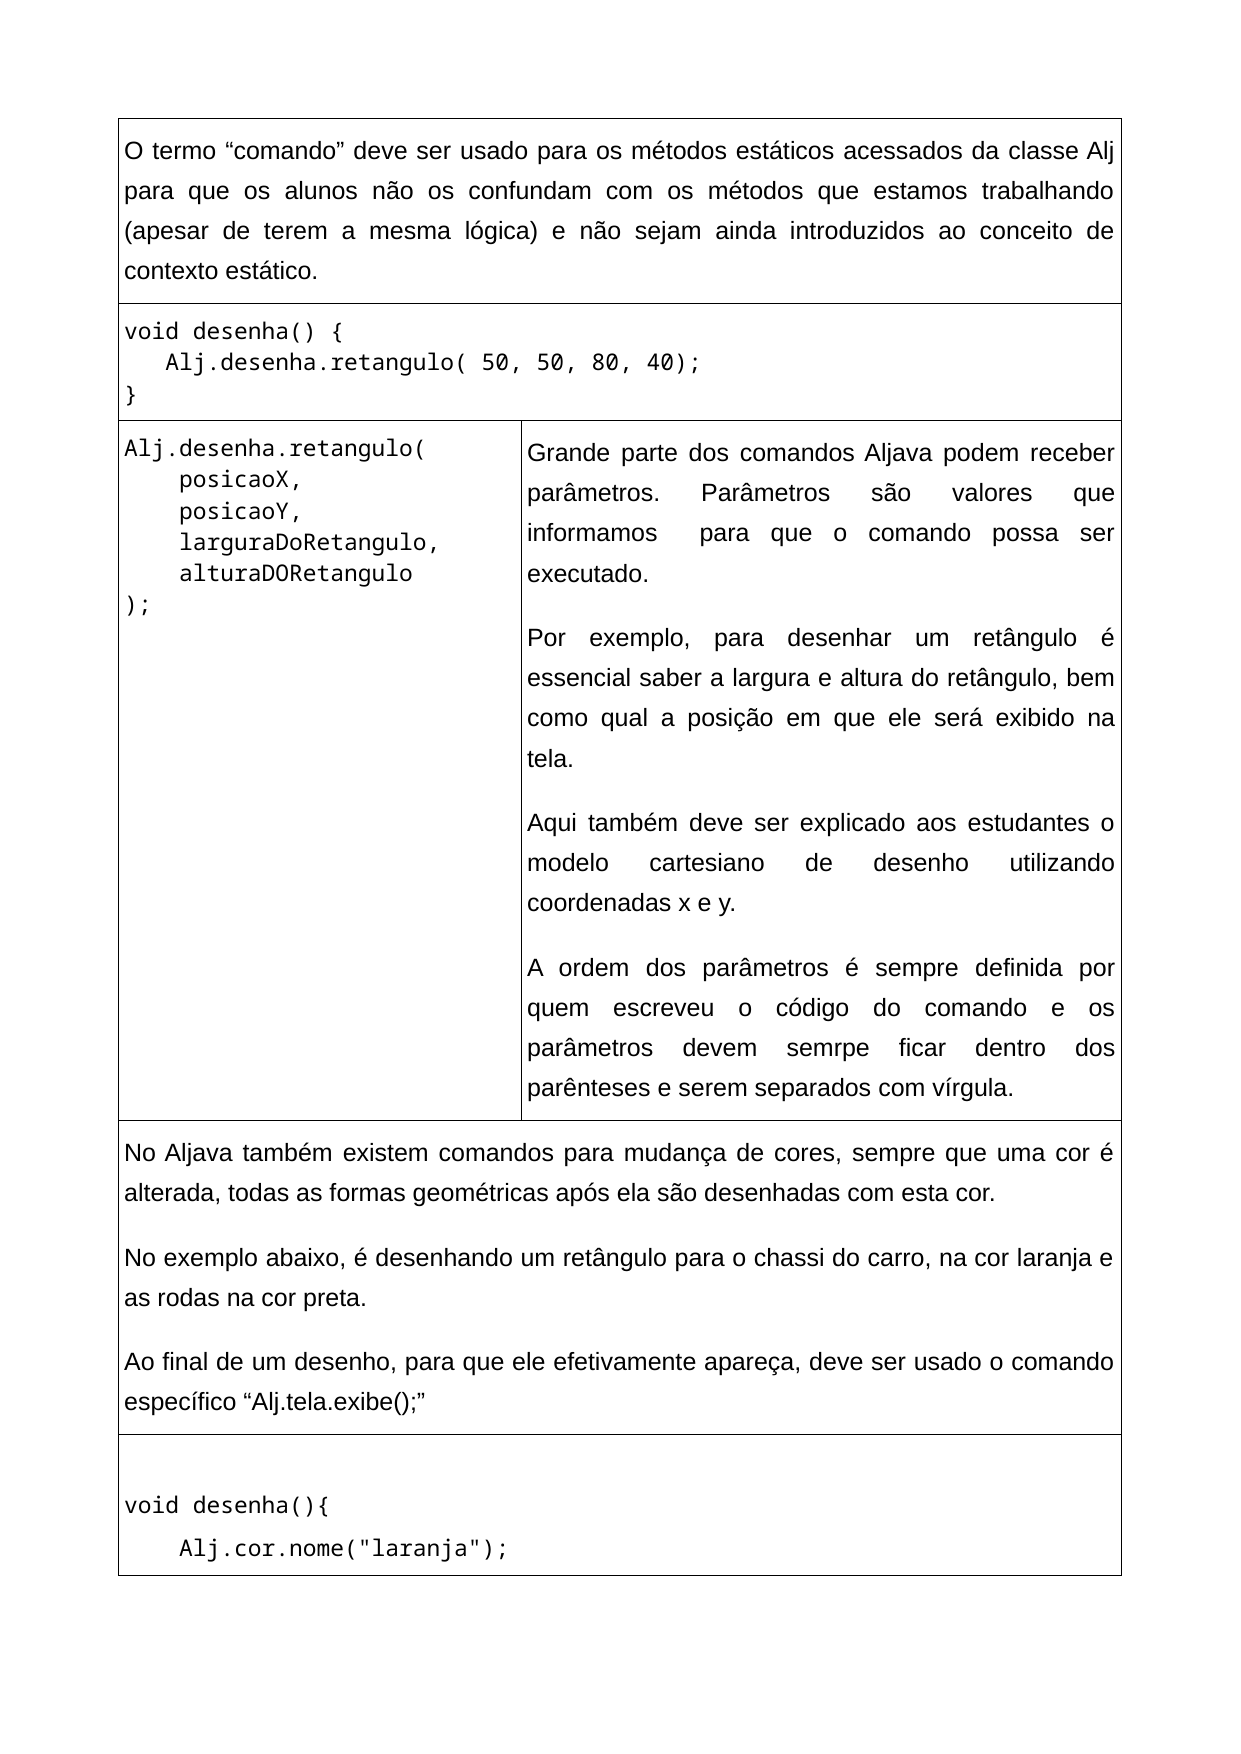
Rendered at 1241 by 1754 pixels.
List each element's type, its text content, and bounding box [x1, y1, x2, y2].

table_cell void desenha(){ Alj.cor.nome("laranja"); [119, 1435, 1121, 1575]
table_cell O termo “comando” deve ser usado para os métodos estáticos acessados da classe Alj para que os alunos não os confundam com os métodos que estamos trabalhando (apesar de terem a mesma lógica) e não sejam ainda introduzidos ao conceito de contexto estático. [119, 119, 1121, 303]
table_cell void desenha() { Alj.desenha.retangulo( 50, 50, 80, 40); } [119, 304, 1121, 420]
table_cell Alj.desenha.retangulo( posicaoX, posicaoY, larguraDoRetangulo, alturaDORetangulo ); [119, 421, 521, 1120]
table_cell Grande parte dos comandos Aljava podem receber parâmetros. Parâmetros são valores que informamos para que o comando possa ser executado. Por exemplo, para desenhar um retângulo é essencial saber a largura e altura do retângulo, bem como qual a posição em que ele será exibido na tela. Aqui também deve ser explicado aos estudantes o modelo cartesiano de desenho utilizando coordenadas x e y. A ordem dos parâmetros é sempre definida por quem escreveu o código do comando e os parâmetros devem semrpe ficar dentro dos parênteses e serem separados com vírgula. [522, 421, 1121, 1120]
table_cell No Aljava também existem comandos para mudança de cores, sempre que uma cor é alterada, todas as formas geométricas após ela são desenhadas com esta cor. No exemplo abaixo, é desenhando um retângulo para o chassi do carro, na cor laranja e as rodas na cor preta. Ao final de um desenho, para que ele efetivamente apareça, deve ser usado o comando específico “Alj.tela.exibe();” [119, 1121, 1121, 1434]
